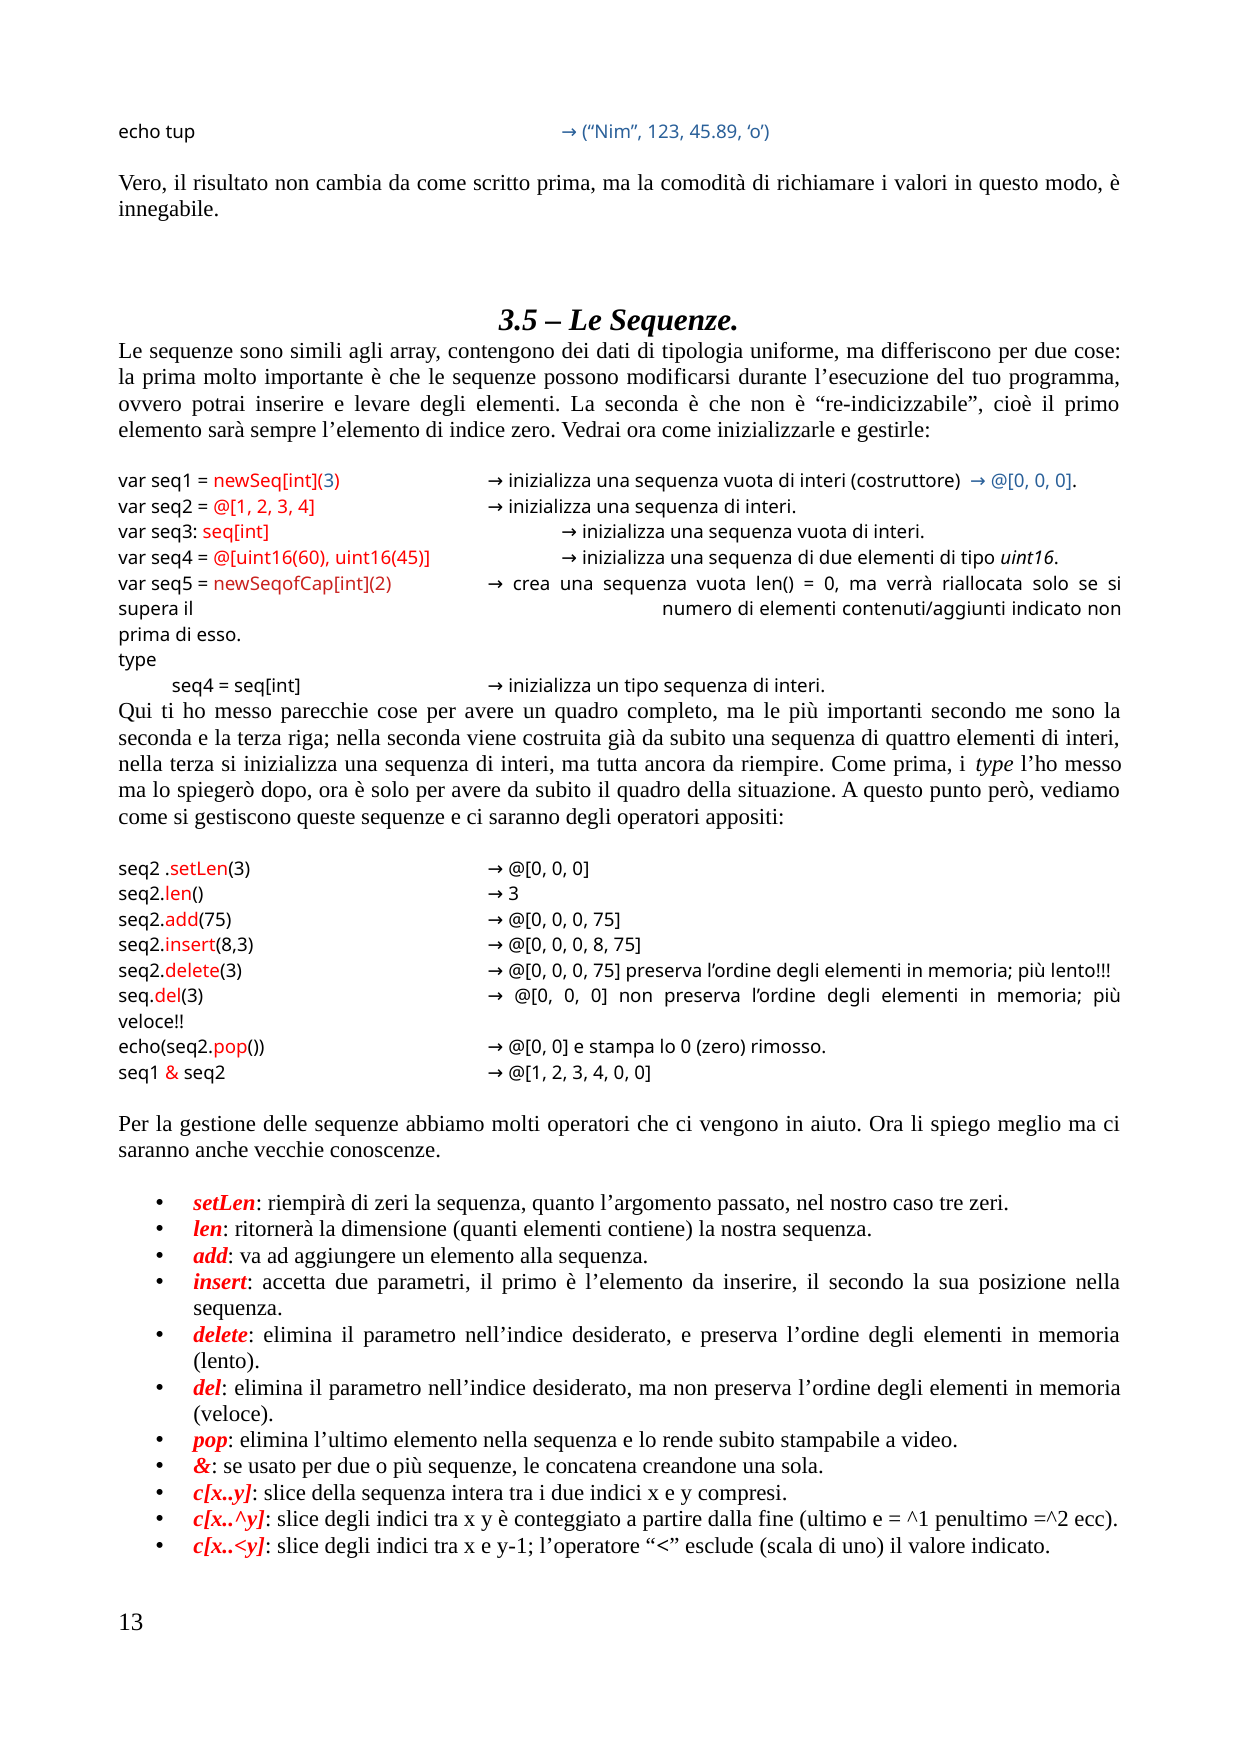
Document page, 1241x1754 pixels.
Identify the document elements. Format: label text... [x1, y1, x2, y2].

text var seq3: seq[int] → inizializza una sequenza vuota di interi. [118, 519, 1122, 544]
text var seq2 = @[1, 2, 3, 4] → inizializza una sequenza di interi. [118, 493, 1122, 519]
text echo(seq2.pop()) → @[0, 0] e stampa lo 0 (zero) rimosso. [118, 1033, 1122, 1059]
list insert: accetta due parametri, il primo è l’elemento da inserire, il secondo la sua posizione nella sequenza. [156, 1268, 1122, 1321]
text var seq5 = newSeqofCap[int](2) → crea una sequenza vuota len() = 0, ma verrà riallocata solo se si supera il numero di elementi contenuti/aggiunti indicato non prima di esso. [118, 570, 1122, 646]
text Per la gestione delle sequenze abbiamo molti operatori che ci vengono in aiuto. Ora li spiego meglio ma ci saranno anche vecchie conoscenze. [118, 1110, 1122, 1163]
text Le sequenze sono simili agli array, contengono dei dati di tipologia uniforme, ma differiscono per due cose: la prima molto importante è che le sequenze possono modificarsi durante l’esecuzione del tuo programma, ovvero potrai inserire e levare degli elementi. La seconda è che non è “re-indicizzabile”, cioè il primo elemento sarà sempre l’elemento di indice zero. Vedrai ora come inizializzarle e gestirle: [118, 337, 1122, 442]
list del: elimina il parametro nell’indice desiderato, ma non preserva l’ordine degli elementi in memoria (veloce). [156, 1373, 1122, 1426]
text 3.5 – Le Sequenze. [118, 301, 1122, 337]
list setLen: riempirà di zeri la sequenza, quanto l’argomento passato, nel nostro caso tre zeri. [156, 1189, 1122, 1215]
list pop: elimina l’ultimo elemento nella sequenza e lo rende subito stampabile a video. [156, 1426, 1122, 1453]
list c[x..<y]: slice degli indici tra x e y-1; l’operatore “<” esclude (scala di uno) il valore indicato. [156, 1532, 1122, 1558]
text Vero, il risultato non cambia da come scritto prima, ma la comodità di richiamare i valori in questo modo, è innegabile. [118, 169, 1122, 222]
text echo tup → (“Nim”, 123, 45.89, ‘o’) [118, 118, 1122, 144]
text seq2.delete(3) → @[0, 0, 0, 75] preserva l’ordine degli elementi in memoria; più lento!!! [118, 957, 1122, 982]
text seq1 & seq2 → @[1, 2, 3, 4, 0, 0] [118, 1059, 1122, 1084]
text seq2.insert(8,3) → @[0, 0, 0, 8, 75] [118, 931, 1122, 957]
text var seq1 = newSeq[int](3) → inizializza una sequenza vuota di interi (costruttore) → @[0, 0, 0]. [118, 468, 1122, 493]
list c[x..y]: slice della sequenza intera tra i due indici x e y compresi. [156, 1479, 1122, 1505]
text seq.del(3) → @[0, 0, 0] non preserva l’ordine degli elementi in memoria; più veloce!! [118, 982, 1122, 1033]
text seq4 = seq[int] → inizializza un tipo sequenza di interi. [118, 672, 1122, 697]
text var seq4 = @[uint16(60), uint16(45)] → inizializza una sequenza di due elementi di tipo uint16. [118, 544, 1122, 570]
text seq2.len() → 3 [118, 880, 1122, 906]
text Qui ti ho messo parecchie cose per avere un quadro completo, ma le più importanti secondo me sono la seconda e la terza riga; nella seconda viene costruita già da subito una sequenza di quattro elementi di interi, nella terza si inizializza una sequenza di interi, ma tutta ancora da riempire. Come prima, i type l’ho messo ma lo spiegerò dopo, ora è solo per avere da subito il quadro della situazione. A questo punto però, vediamo come si gestiscono queste sequenze e ci saranno degli operatori appositi: [118, 697, 1122, 829]
list delete: elimina il parametro nell’indice desiderato, e preserva l’ordine degli elementi in memoria (lento). [156, 1321, 1122, 1373]
list add: va ad aggiungere un elemento alla sequenza. [156, 1242, 1122, 1268]
text type [118, 646, 1122, 672]
text seq2 .setLen(3) → @[0, 0, 0] [118, 855, 1122, 880]
list c[x..^y]: slice degli indici tra x y è conteggiato a partire dalla fine (ultimo e = ^1 penultimo =^2 ecc). [156, 1505, 1122, 1532]
text seq2.add(75) → @[0, 0, 0, 75] [118, 906, 1122, 931]
list len: ritornerà la dimensione (quanti elementi contiene) la nostra sequenza. [156, 1215, 1122, 1242]
list &: se usato per due o più sequenze, le concatena creandone una sola. [156, 1453, 1122, 1479]
